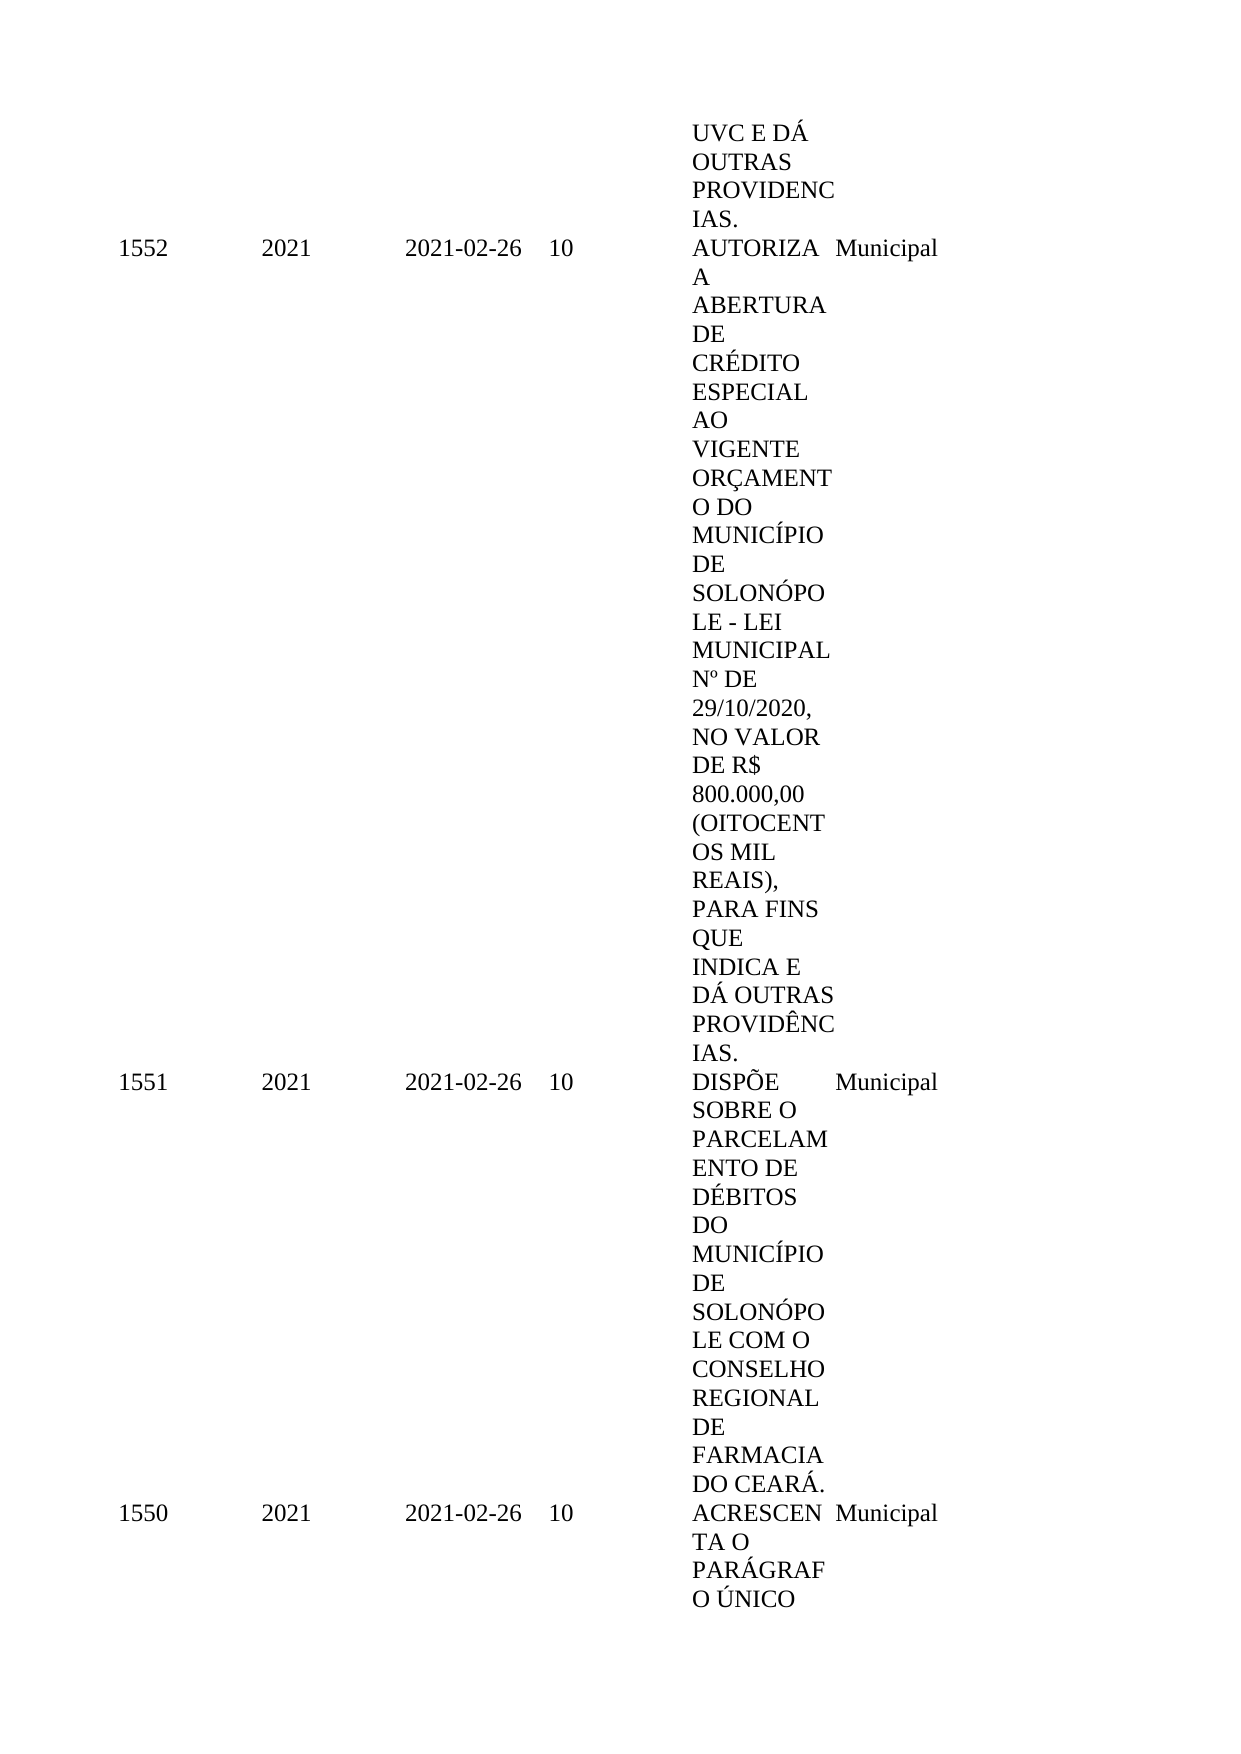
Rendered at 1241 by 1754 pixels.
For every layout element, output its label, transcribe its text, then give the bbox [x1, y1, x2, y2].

table_cell 1551 [118, 1067, 261, 1498]
table_cell [405, 118, 548, 233]
table_cell DISPÕE SOBRE O PARCELAMENTO DE DÉBITOS DO MUNICÍPIO DE SOLONÓPOLE COM O CONSELHO REGIONAL DE FARMACIA DO CEARÁ. [692, 1067, 835, 1498]
table_cell Municipal [835, 233, 979, 1067]
table_cell 2021-02-26 [405, 233, 548, 1067]
table_cell 2021-02-26 [405, 1498, 548, 1613]
table_cell [835, 118, 979, 233]
table_cell [118, 118, 261, 233]
table_cell AUTORIZA A ABERTURA DE CRÉDITO ESPECIAL AO VIGENTE ORÇAMENTO DO MUNICÍPIO DE SOLONÓPOLE - LEI MUNICIPAL Nº DE 29/10/2020, NO VALOR DE R$ 800.000,00 (OITOCENTOS MIL REAIS), PARA FINS QUE INDICA E DÁ OUTRAS PROVIDÊNCIAS. [692, 233, 835, 1067]
table_cell [979, 1498, 1122, 1613]
table_cell - UVC E DÁ OUTRAS PROVIDENCIAS. [692, 118, 835, 233]
table_cell [979, 118, 1122, 233]
table_cell Municipal [835, 1498, 979, 1613]
table_cell [261, 118, 405, 233]
table_cell 1552 [118, 233, 261, 1067]
table_cell [548, 118, 692, 233]
table_cell 2021 [261, 233, 405, 1067]
table_cell ACRESCENTA O PARÁGRAFO ÚNICO [692, 1498, 835, 1613]
table_cell 1550 [118, 1498, 261, 1613]
table_cell 10 [548, 1067, 692, 1498]
table_cell 10 [548, 233, 692, 1067]
table_cell [979, 1067, 1122, 1498]
table_cell 10 [548, 1498, 692, 1613]
table_cell Municipal [835, 1067, 979, 1498]
table_cell 2021-02-26 [405, 1067, 548, 1498]
table_cell 2021 [261, 1498, 405, 1613]
table_cell 2021 [261, 1067, 405, 1498]
table_cell [979, 233, 1122, 1067]
